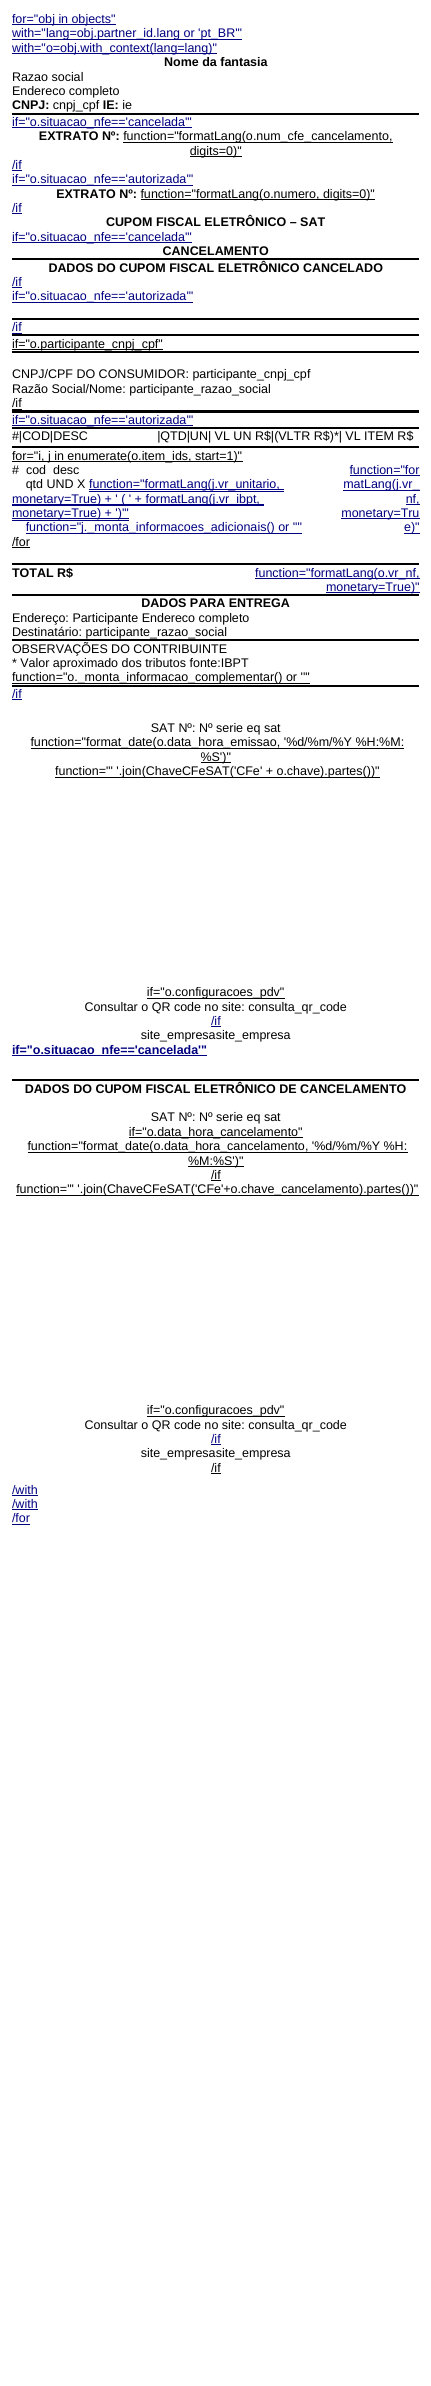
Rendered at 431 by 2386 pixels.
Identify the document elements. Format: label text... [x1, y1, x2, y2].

table_cell /if [12, 275, 419, 289]
table_cell DADOS DO CUPOM FISCAL ELETRÔNICO DE CANCELAMENTO [12, 1081, 419, 1096]
table_cell DADOS PARA ENTREGA Endereço: Participante Endereco completo Destinatário: participante_razao_social [12, 596, 419, 639]
table_cell function="formatLang(o.vr_nf, monetary=True)" [215, 565, 419, 594]
text for="obj in objects" [12, 12, 419, 26]
table_header Nome da fantasia Razao social Endereco completo CNPJ: cnpj_cpf IE: ie [12, 55, 419, 112]
table_cell [12, 1064, 419, 1079]
text /with [12, 1497, 419, 1511]
table_cell if="o.situacao_nfe=='autorizada'" [12, 413, 419, 427]
table_cell /if [12, 201, 419, 215]
table_cell /if [12, 320, 419, 334]
table_cell if="o.situacao_nfe=='autorizada'" [12, 172, 419, 186]
table_cell OBSERVAÇÕES DO CONTRIBUINTE * Valor aproximado dos tributos fonte:IBPT function="o._monta_informacao_complementar() or ''" [12, 641, 419, 684]
table_cell for="i, j in enumerate(o.item_ids, start=1)" [12, 448, 419, 463]
table_cell /if [12, 158, 419, 172]
table_cell [12, 353, 419, 367]
table_cell /for [12, 535, 419, 563]
table_cell /if [12, 396, 419, 410]
table_cell if="o.configuracoes_pdv" Consultar o QR code no site: consulta_qr_code /if site_empresasite_empresa [12, 1196, 419, 1461]
table_cell if="o.situacao_nfe=='autorizada'" [12, 289, 419, 303]
table_cell if="o.participante_cnpj_cpf" [12, 336, 419, 351]
table_cell TOTAL R$ [12, 565, 215, 594]
text with="lang=obj.partner_id.lang or 'pt_BR'" [12, 26, 419, 41]
table_cell /if [12, 1461, 419, 1482]
text /with [12, 1482, 419, 1497]
table_cell if="o.situacao_nfe=='cancelada'" [12, 230, 419, 244]
table_cell SAT Nº: Nº serie eq sat if="o.data_hora_cancelamento" function="format_date(o.data_hora_cancelamento, '%d/%m/%Y %H:%M:%S')" /if function="' '.join(ChaveCFeSAT('CFe'+o.chave_cancelamento).partes())" [12, 1096, 419, 1196]
text with="o=obj.with_context(lang=lang)" [12, 41, 419, 55]
table_cell CANCELAMENTO [12, 244, 419, 258]
table_cell /if [12, 687, 419, 706]
table_cell DADOS DO CUPOM FISCAL ELETRÔNICO CANCELADO [12, 260, 419, 275]
table_cell if="o.configuracoes_pdv" Consultar o QR code no site: consulta_qr_code /if site_empresasite_empresa [12, 778, 419, 1042]
table_cell CUPOM FISCAL ELETRÔNICO – SAT [12, 215, 419, 229]
table_cell if="o.situacao_nfe=='cancelada'" [12, 115, 419, 129]
table_cell EXTRATO Nº: function="formatLang(o.num_cfe_cancelamento, digits=0)" [12, 129, 419, 158]
text /for [12, 1511, 419, 1525]
table_cell # cod desc qtd UND X function="formatLang(j.vr_unitario, monetary=True) + ' ( ' + formatLang(j.vr_ibpt, monetary=True) + ')'" function="j._monta_informacoes_adicionais() or ''" [12, 463, 337, 534]
table_cell #|COD|DESC |QTD|UN| VL UN R$|(VLTR R$)*| VL ITEM R$ [12, 429, 419, 446]
table_cell CNPJ/CPF DO CONSUMIDOR: participante_cnpj_cpf Razão Social/Nome: participante_razao_social [12, 367, 419, 396]
table_cell if="o.situacao_nfe=='cancelada'" [12, 1042, 419, 1064]
table_cell SAT Nº: Nº serie eq sat function="format_date(o.data_hora_emissao, '%d/%m/%Y %H:%M:%S')" function="' '.join(ChaveCFeSAT('CFe' + o.chave).partes())" [12, 706, 419, 778]
table_cell function="formatLang(j.vr_nf, monetary=True)" [337, 463, 419, 534]
table_cell [12, 304, 419, 318]
table_cell EXTRATO Nº: function="formatLang(o.numero, digits=0)" [12, 186, 419, 201]
